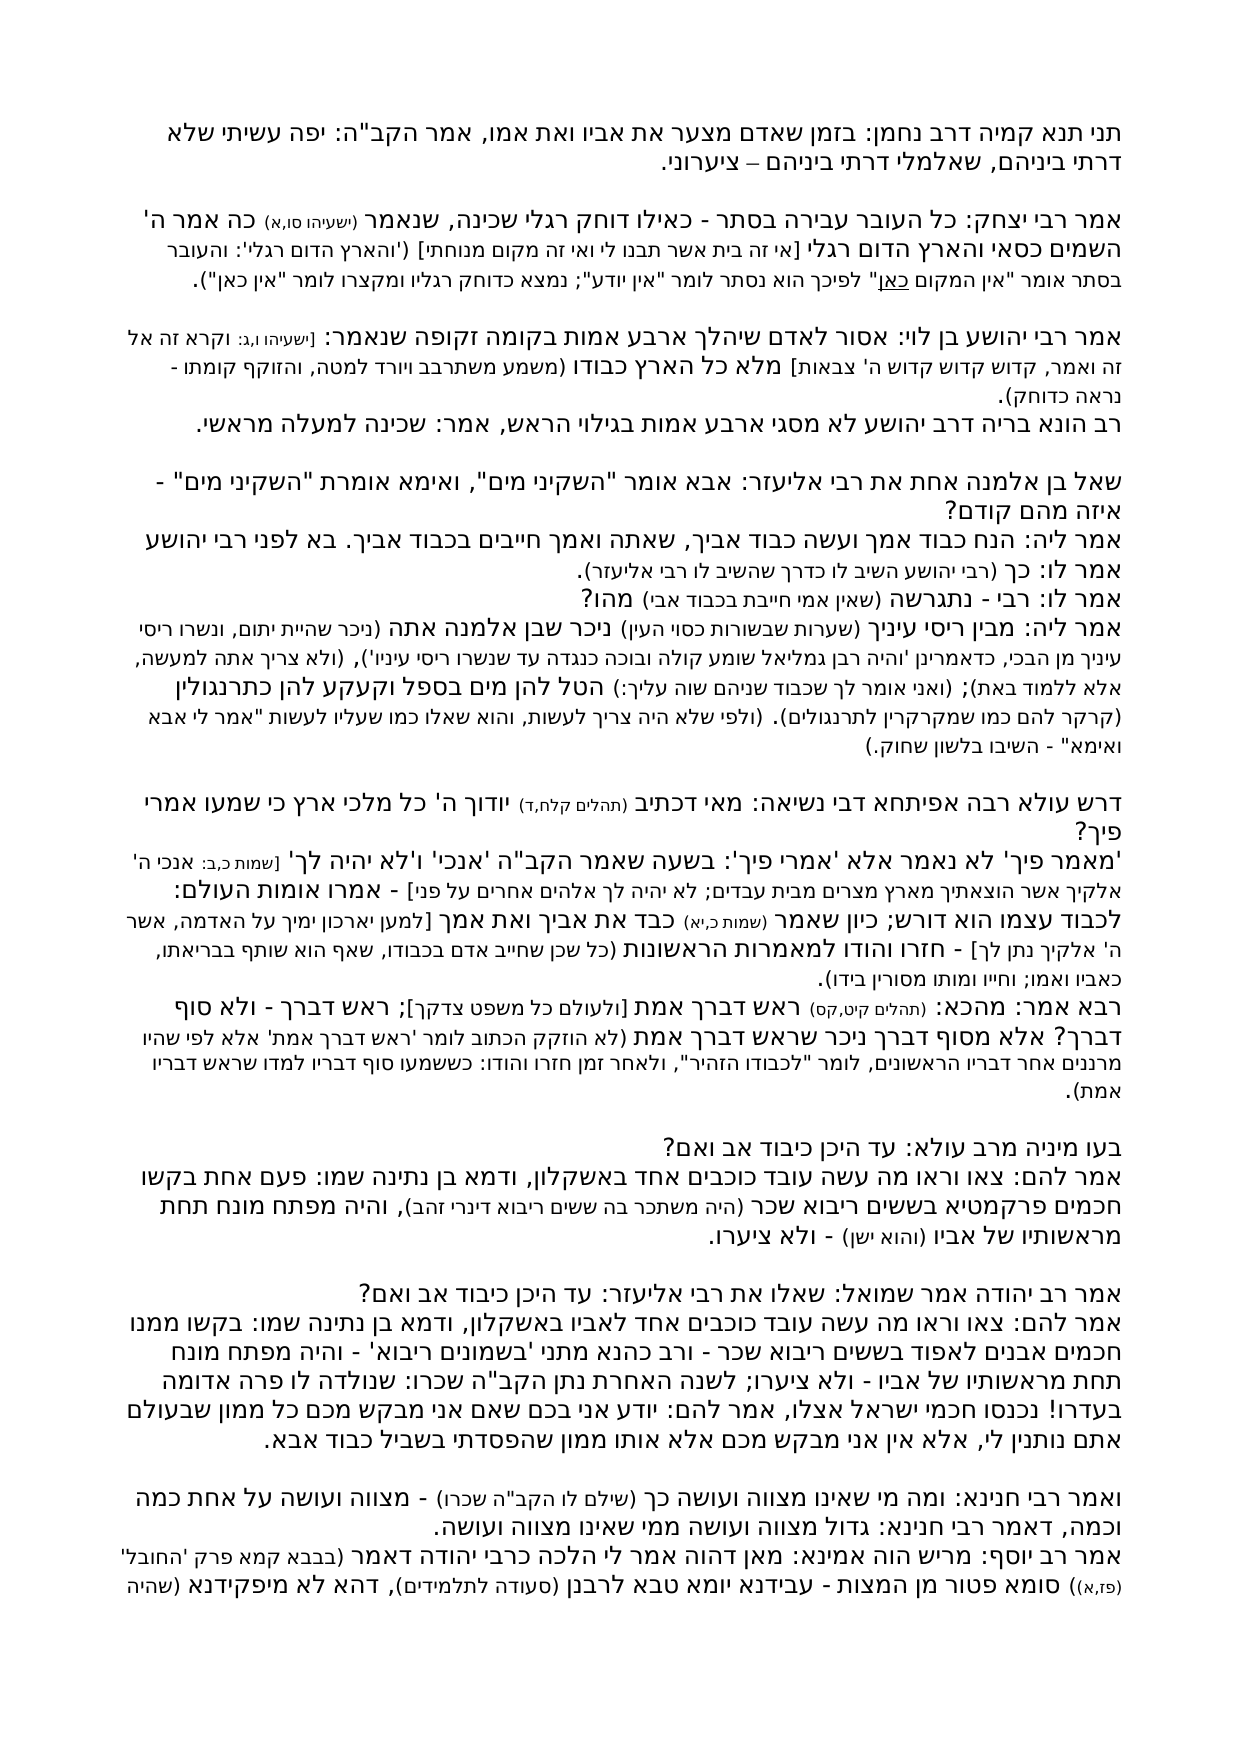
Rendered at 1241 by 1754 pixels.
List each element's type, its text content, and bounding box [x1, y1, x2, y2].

text אמר רבי יהושע בן לוי: אסור לאדם שיהלך ארבע אמות בקומה זקופה שנאמר: [ישעיהו ו,ג: וקרא זה אל זה ואמר, קדוש קדוש קדוש ה' צבאות] מלא כל הארץ כבודו (משמע משתרבב ויורד למטה, והזוקף קומתו - נראה כדוחק). [118, 322, 1122, 409]
text רב הונא בריה דרב יהושע לא מסגי ארבע אמות בגילוי הראש, אמר: שכינה למעלה מראשי. [118, 409, 1122, 438]
text שאל בן אלמנה אחת את רבי אליעזר: אבא אומר "השקיני מים", ואימא אומרת "השקיני מים" - איזה מהם קודם? [118, 467, 1122, 526]
text אמר ליה: הנח כבוד אמך ועשה כבוד אביך, שאתה ואמך חייבים בכבוד אביך. בא לפני רבי יהושע אמר לו: כך (רבי יהושע השיב לו כדרך שהשיב לו רבי אליעזר). [118, 526, 1122, 584]
text אמר לו: רבי - נתגרשה (שאין אמי חייבת בכבוד אבי) מהו? [118, 584, 1122, 613]
text אמר ליה: מבין ריסי עיניך (שערות שבשורות כסוי העין) ניכר שבן אלמנה אתה (ניכר שהיית יתום, ונשרו ריסי עיניך מן הבכי, כדאמרינן 'והיה רבן גמליאל שומע קולה ובוכה כנגדה עד שנשרו ריסי עיניו'), (ולא צריך אתה למעשה, אלא ללמוד באת); (ואני אומר לך שכבוד שניהם שוה עליך:) הטל להן מים בספל וקעקע להן כתרנגולין (קרקר להם כמו שמקרקרין לתרנגולים). (ולפי שלא היה צריך לעשות, והוא שאלו כמו שעליו לעשות "אמר לי אבא ואימא" - השיבו בלשון שחוק.) [118, 613, 1122, 759]
text אמר רבי יצחק: כל העובר עבירה בסתר - כאילו דוחק רגלי שכינה, שנאמר (ישעיהו סו,א) כה אמר ה' השמים כסאי והארץ הדום רגלי [אי זה בית אשר תבנו לי ואי זה מקום מנוחתי] ('והארץ הדום רגלי': והעובר בסתר אומר "אין המקום כאן" לפיכך הוא נסתר לומר "אין יודע"; נמצא כדוחק רגליו ומקצרו לומר "אין כאן"). [118, 205, 1122, 293]
text דרש עולא רבה אפיתחא דבי נשיאה: מאי דכתיב (תהלים קלח,ד) יודוך ה' כל מלכי ארץ כי שמעו אמרי פיך? [118, 788, 1122, 846]
text ואמר רבי חנינא: ומה מי שאינו מצווה ועושה כך (שילם לו הקב"ה שכרו) - מצווה ועושה על אחת כמה וכמה, דאמר רבי חנינא: גדול מצווה ועושה ממי שאינו מצווה ועושה. [118, 1483, 1122, 1541]
text תני תנא קמיה דרב נחמן: בזמן שאדם מצער את אביו ואת אמו, אמר הקב"ה: יפה עשיתי שלא דרתי ביניהם, שאלמלי דרתי ביניהם – ציערוני. [118, 118, 1122, 177]
text אמר רב יוסף: מריש הוה אמינא: מאן דהוה אמר לי הלכה כרבי יהודה דאמר (בבבא קמא פרק 'החובל' (פז,א)) סומא פטור מן המצות - עבידנא יומא טבא לרבנן (סעודה לתלמידים), דהא לא מיפקידנא (שהיה [118, 1541, 1122, 1600]
text אמר להם: צאו וראו מה עשה עובד כוכבים אחד באשקלון, ודמא בן נתינה שמו: פעם אחת בקשו חכמים פרקמטיא בששים ריבוא שכר (היה משתכר בה ששים ריבוא דינרי זהב), והיה מפתח מונח תחת מראשותיו של אביו (והוא ישן) - ולא ציערו. [118, 1162, 1122, 1250]
text בעו מיניה מרב עולא: עד היכן כיבוד אב ואם? [118, 1133, 1122, 1162]
text 'מאמר פיך' לא נאמר אלא 'אמרי פיך': בשעה שאמר הקב"ה 'אנכי' ו'לא יהיה לך' [שמות כ,ב: אנכי ה' אלקיך אשר הוצאתיך מארץ מצרים מבית עבדים; לא יהיה לך אלהים אחרים על פני] - אמרו אומות העולם: לכבוד עצמו הוא דורש; כיון שאמר (שמות כ,יא) כבד את אביך ואת אמך [למען יארכון ימיך על האדמה, אשר ה' אלקיך נתן לך] - חזרו והודו למאמרות הראשונות (כל שכן שחייב אדם בכבודו, שאף הוא שותף בבריאתו, כאביו ואמו; וחייו ומותו מסורין בידו). [118, 846, 1122, 992]
text רבא אמר: מהכא: (תהלים קיט,קס) ראש דברך אמת [ולעולם כל משפט צדקך]; ראש דברך - ולא סוף דברך? אלא מסוף דברך ניכר שראש דברך אמת (לא הוזקק הכתוב לומר 'ראש דברך אמת' אלא לפי שהיו מרננים אחר דבריו הראשונים, לומר "לכבודו הזהיר", ולאחר זמן חזרו והודו: כששמעו סוף דבריו למדו שראש דבריו אמת). [118, 992, 1122, 1104]
text אמר להם: צאו וראו מה עשה עובד כוכבים אחד לאביו באשקלון, ודמא בן נתינה שמו: בקשו ממנו חכמים אבנים לאפוד בששים ריבוא שכר - ורב כהנא מתני 'בשמונים ריבוא' - והיה מפתח מונח תחת מראשותיו של אביו - ולא ציערו; לשנה האחרת נתן הקב"ה שכרו: שנולדה לו פרה אדומה בעדרו! נכנסו חכמי ישראל אצלו, אמר להם: יודע אני בכם שאם אני מבקש מכם כל ממון שבעולם אתם נותנין לי, אלא אין אני מבקש מכם אלא אותו ממון שהפסדתי בשביל כבוד אבא. [118, 1308, 1122, 1454]
text אמר רב יהודה אמר שמואל: שאלו את רבי אליעזר: עד היכן כיבוד אב ואם? [118, 1279, 1122, 1308]
